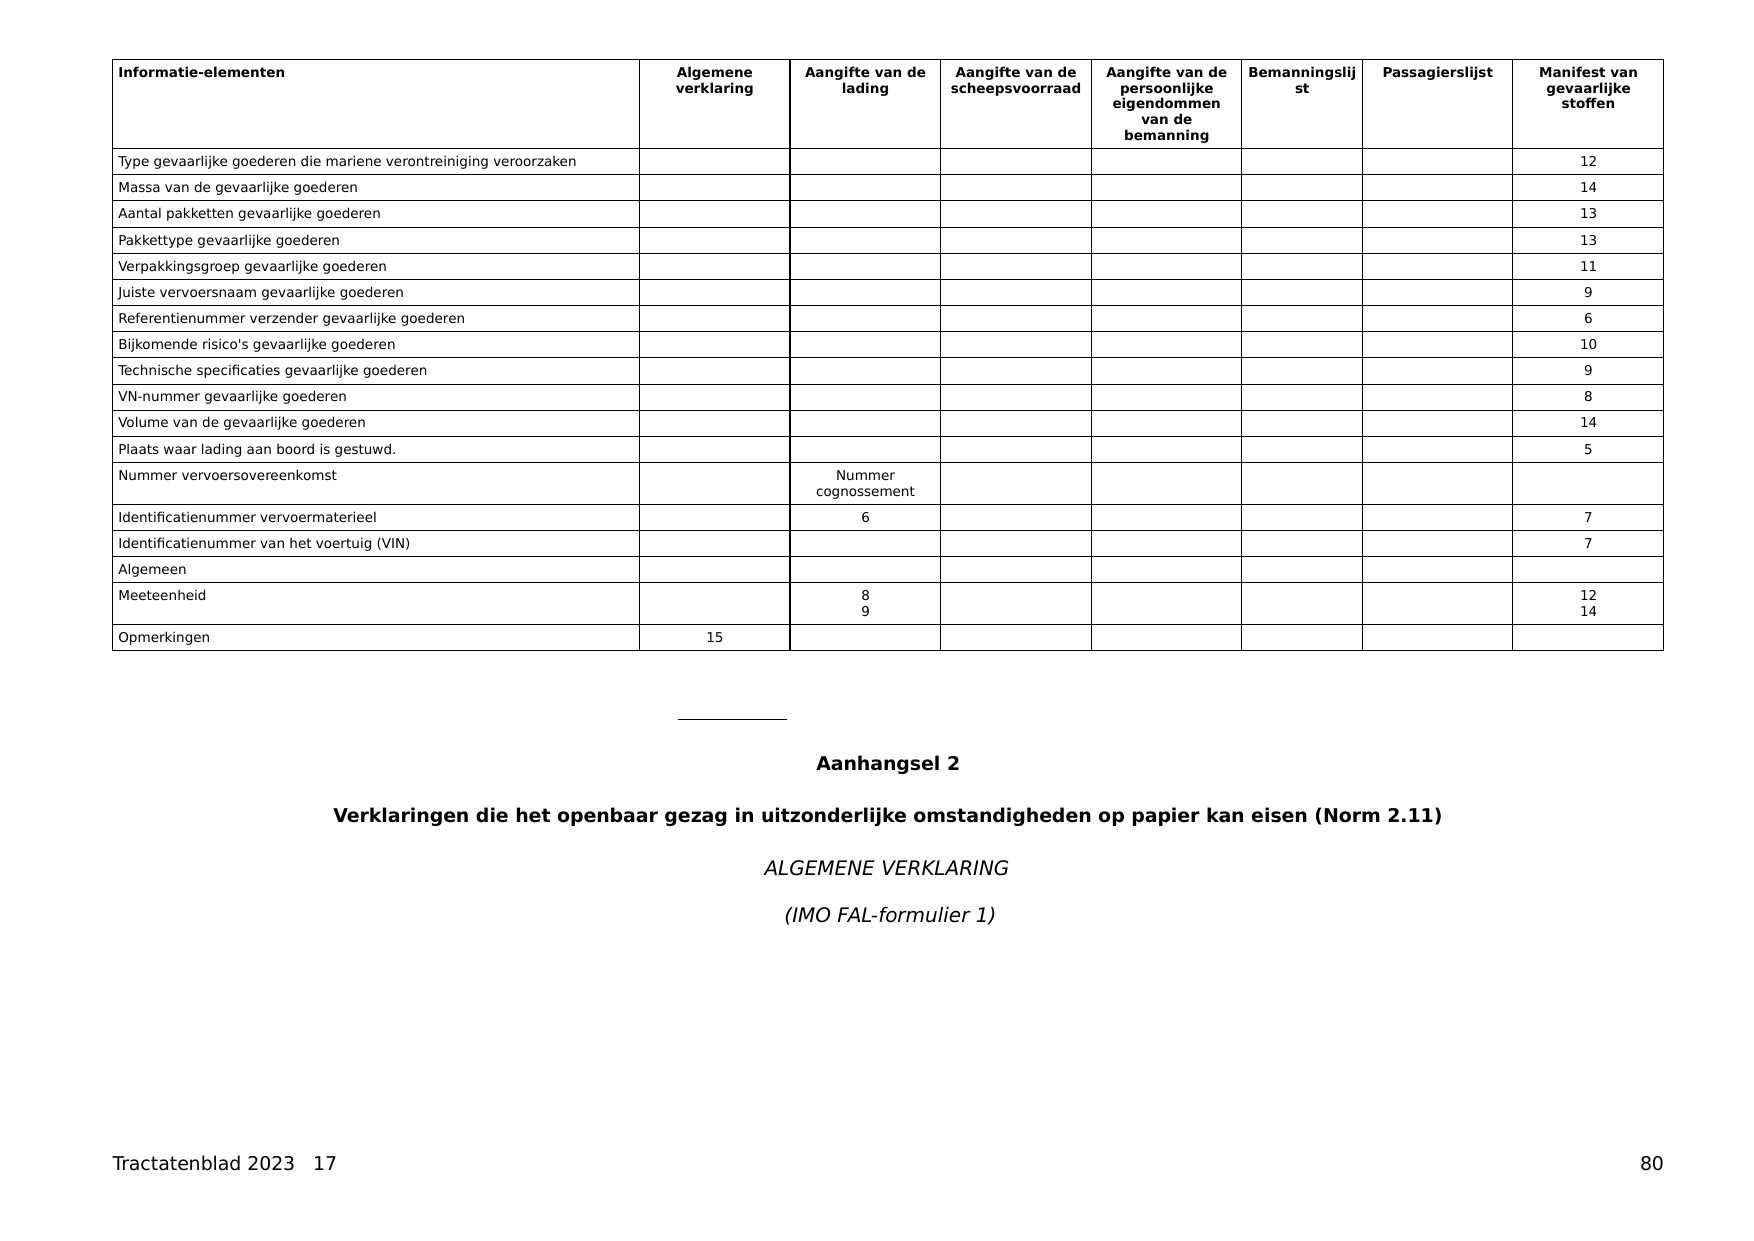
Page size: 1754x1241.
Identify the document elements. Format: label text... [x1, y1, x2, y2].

table_cell [941, 557, 1091, 582]
table_cell [1092, 306, 1241, 331]
table_cell [791, 332, 940, 357]
table_cell Referentienummer verzender gevaarlijke goederen [113, 306, 639, 331]
table_cell [1092, 149, 1241, 174]
table_cell Aantal pakketten gevaarlijke goederen [113, 201, 639, 227]
table_cell [1092, 505, 1241, 530]
table_header Aangifte van de lading [791, 60, 940, 148]
table_cell 10 [1513, 332, 1663, 357]
table_cell [1242, 583, 1362, 624]
table_cell [1242, 228, 1362, 253]
table_cell 11 [1513, 254, 1663, 279]
table_cell 14 [1513, 175, 1663, 200]
table_cell [941, 254, 1091, 279]
table_cell [791, 306, 940, 331]
table_cell [1242, 437, 1362, 462]
table_cell [1363, 306, 1512, 331]
table_cell [791, 228, 940, 253]
table_cell 12 [1513, 149, 1663, 174]
table_cell [941, 306, 1091, 331]
table_cell [640, 149, 789, 174]
table_cell [1242, 625, 1362, 650]
table_cell 7 [1513, 531, 1663, 556]
table_cell [1242, 358, 1362, 383]
table_cell 13 [1513, 228, 1663, 253]
table_header Manifest van gevaarlijke stoffen [1513, 60, 1663, 148]
table_cell [1242, 149, 1362, 174]
table_cell [640, 463, 789, 504]
table_cell [1363, 505, 1512, 530]
table_cell 7 [1513, 505, 1663, 530]
table_cell [640, 358, 789, 383]
table_cell [941, 411, 1091, 436]
table_cell 14 [1513, 411, 1663, 436]
table_cell 8 9 [791, 583, 940, 624]
table_cell [1092, 583, 1241, 624]
table_cell [1242, 175, 1362, 200]
table_cell [941, 385, 1091, 409]
table_cell Juiste vervoersnaam gevaarlijke goederen [113, 280, 639, 305]
table_cell Identificatienummer van het voertuig (VIN) [113, 531, 639, 556]
table_cell [941, 437, 1091, 462]
table_cell [1242, 201, 1362, 227]
table_header Informatie-elementen [113, 60, 639, 148]
table_cell 5 [1513, 437, 1663, 462]
table_cell [1242, 332, 1362, 357]
table_cell [1242, 505, 1362, 530]
table_cell [1242, 411, 1362, 436]
table_cell VN-nummer gevaarlijke goederen [113, 385, 639, 409]
table_cell Pakkettype gevaarlijke goederen [113, 228, 639, 253]
table_header Bemanningslijst [1242, 60, 1362, 148]
table_cell [1242, 531, 1362, 556]
subtitle Verklaringen die het openbaar gezag in uitzonderlijke omstandigheden op papier kan eisen (Norm 2.11) [112, 805, 1664, 827]
table_cell [1242, 254, 1362, 279]
table_cell [791, 437, 940, 462]
table_cell [791, 254, 940, 279]
table_cell 6 [791, 505, 940, 530]
table_header Passagierslijst [1363, 60, 1512, 148]
table_cell [1363, 625, 1512, 650]
table_cell [791, 201, 940, 227]
table_cell [941, 625, 1091, 650]
table_cell [1363, 385, 1512, 409]
table_cell Plaats waar lading aan boord is gestuwd. [113, 437, 639, 462]
table_cell [941, 358, 1091, 383]
table_cell [791, 411, 940, 436]
table_cell [640, 505, 789, 530]
subtitle ALGEMENE VERKLARING (IMO FAL-formulier 1) [112, 857, 1664, 927]
table_cell [941, 228, 1091, 253]
table_cell Technische specificaties gevaarlijke goederen [113, 358, 639, 383]
table_cell [1092, 463, 1241, 504]
table_cell [640, 254, 789, 279]
table_cell Algemeen [113, 557, 639, 582]
table_cell [1363, 531, 1512, 556]
table_cell [1092, 437, 1241, 462]
table_cell 9 [1513, 280, 1663, 305]
table_cell [640, 437, 789, 462]
table_cell [1242, 385, 1362, 409]
table_cell 8 [1513, 385, 1663, 409]
table_cell [1092, 175, 1241, 200]
table_cell [1363, 254, 1512, 279]
table_cell Opmerkingen [113, 625, 639, 650]
table_cell Volume van de gevaarlijke goederen [113, 411, 639, 436]
table_cell [1092, 625, 1241, 650]
table_cell [791, 280, 940, 305]
table_cell Identificatienummer vervoermaterieel [113, 505, 639, 530]
table_header Aangifte van de persoonlijke eigendommen van de bemanning [1092, 60, 1241, 148]
table_cell [640, 306, 789, 331]
table_cell [1363, 463, 1512, 504]
table_cell [1092, 201, 1241, 227]
table_cell [1363, 175, 1512, 200]
table_cell 13 [1513, 201, 1663, 227]
table_cell [1363, 437, 1512, 462]
table_cell [1092, 557, 1241, 582]
table_cell [1092, 411, 1241, 436]
table_cell [1242, 557, 1362, 582]
table_cell Nummer vervoersovereenkomst [113, 463, 639, 504]
table_cell [640, 411, 789, 436]
table_cell [941, 149, 1091, 174]
table_cell [941, 463, 1091, 504]
table_cell [640, 531, 789, 556]
table_cell [941, 280, 1091, 305]
table_cell [941, 583, 1091, 624]
table_cell Meeteenheid [113, 583, 639, 624]
table_cell [1242, 463, 1362, 504]
table_cell [791, 625, 940, 650]
table_cell [1363, 149, 1512, 174]
table_cell Type gevaarlijke goederen die mariene verontreiniging veroorzaken [113, 149, 639, 174]
table_cell [1092, 228, 1241, 253]
table_cell [941, 201, 1091, 227]
table_cell [1092, 254, 1241, 279]
table_cell 6 [1513, 306, 1663, 331]
table_cell [1513, 625, 1663, 650]
table_cell [1092, 358, 1241, 383]
table_cell [791, 149, 940, 174]
table_cell [791, 557, 940, 582]
table_cell [1363, 411, 1512, 436]
table_cell [791, 531, 940, 556]
subtitle Aanhangsel 2 [112, 753, 1664, 775]
table_header Aangifte van de scheepsvoorraad [941, 60, 1091, 148]
table_cell [1242, 280, 1362, 305]
table_cell Massa van de gevaarlijke goederen [113, 175, 639, 200]
table_cell [640, 332, 789, 357]
table_cell [640, 280, 789, 305]
table_cell [1513, 557, 1663, 582]
table_cell [640, 175, 789, 200]
table_cell [640, 201, 789, 227]
table_cell [941, 175, 1091, 200]
table_cell 9 [1513, 358, 1663, 383]
table_cell [791, 385, 940, 409]
table_cell [1363, 332, 1512, 357]
table_cell [1092, 531, 1241, 556]
table_cell [640, 385, 789, 409]
table_cell [791, 175, 940, 200]
table_cell [640, 583, 789, 624]
table_cell Verpakkingsgroep gevaarlijke goederen [113, 254, 639, 279]
table_cell [941, 505, 1091, 530]
table_cell [941, 332, 1091, 357]
table_cell [1363, 280, 1512, 305]
table_cell [1363, 358, 1512, 383]
table_cell 12 14 [1513, 583, 1663, 624]
table_cell [1363, 557, 1512, 582]
table_cell [1363, 583, 1512, 624]
table_cell [1363, 228, 1512, 253]
table_cell [791, 358, 940, 383]
table_cell [941, 531, 1091, 556]
table_cell Bijkomende risico's gevaarlijke goederen [113, 332, 639, 357]
table_cell Nummer cognossement [791, 463, 940, 504]
table_cell [640, 557, 789, 582]
table_header Algemene verklaring [640, 60, 789, 148]
table_cell [1513, 463, 1663, 504]
table_cell [1092, 280, 1241, 305]
table_cell 15 [640, 625, 789, 650]
table_cell [1092, 332, 1241, 357]
table_cell [1092, 385, 1241, 409]
table_cell [1242, 306, 1362, 331]
table_cell [1363, 201, 1512, 227]
table_cell [640, 228, 789, 253]
